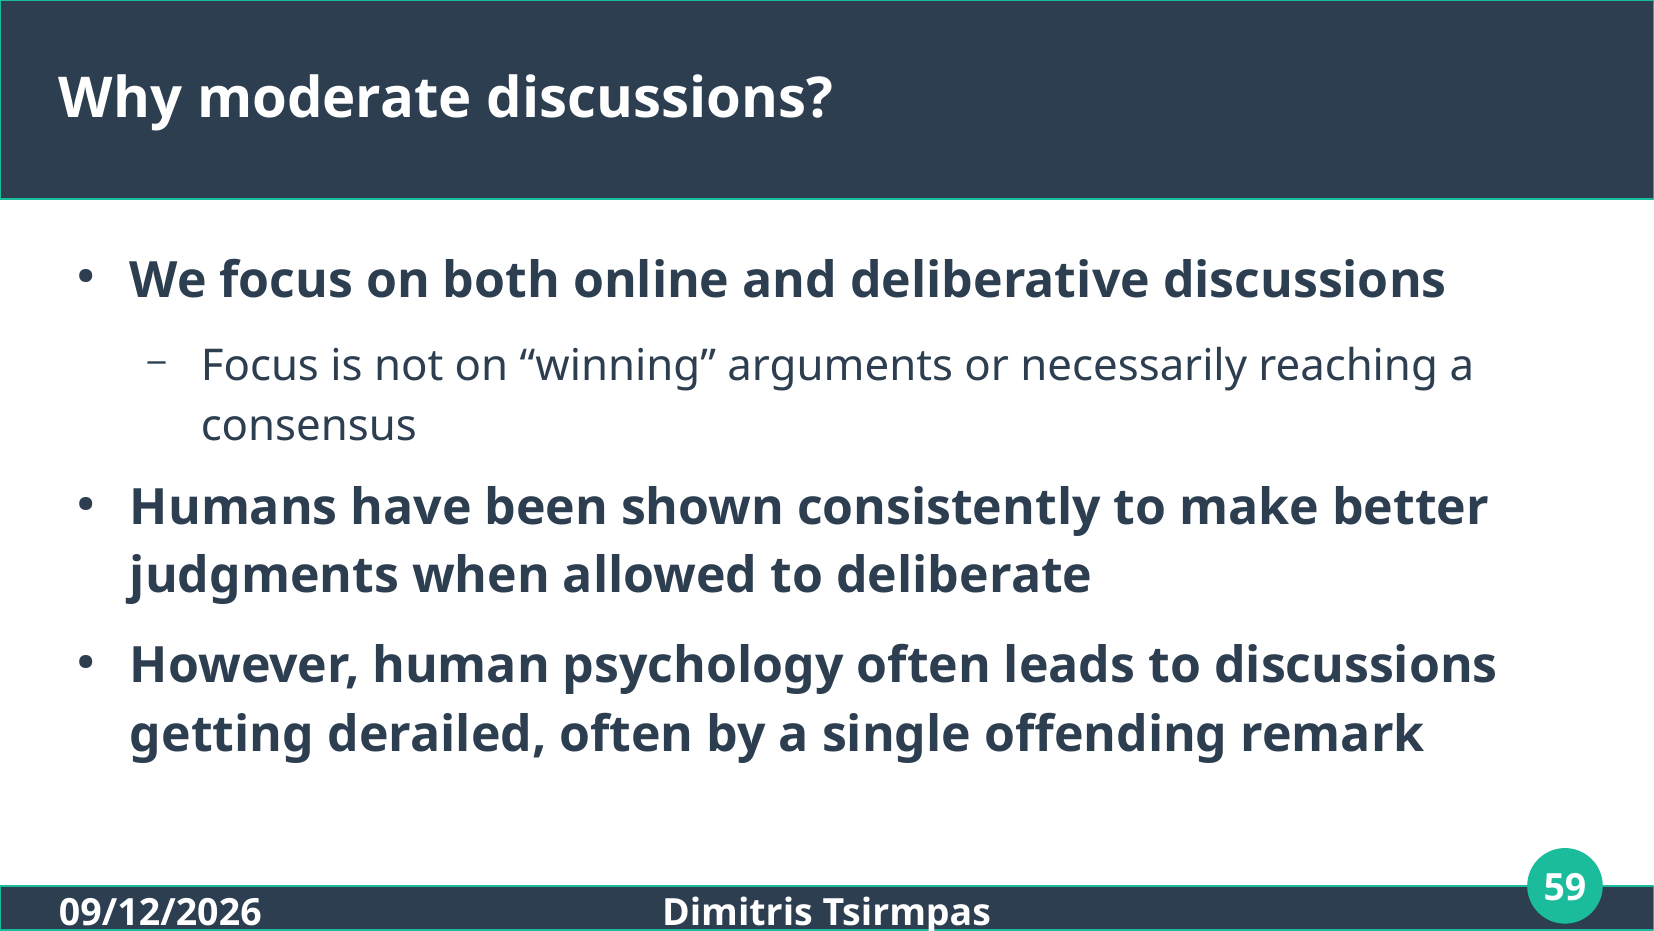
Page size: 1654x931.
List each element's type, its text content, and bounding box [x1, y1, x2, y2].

title Why moderate discussions? [59, 37, 1595, 155]
list We focus on both online and deliberative discussions Focus is not on “winning” arguments or necessarily reaching a consensus Humans have been shown consistently to make better judgments when allowed to deliberate However, human psychology often leads to discussions getting derailed, often by a single offending remark [59, 243, 1595, 864]
